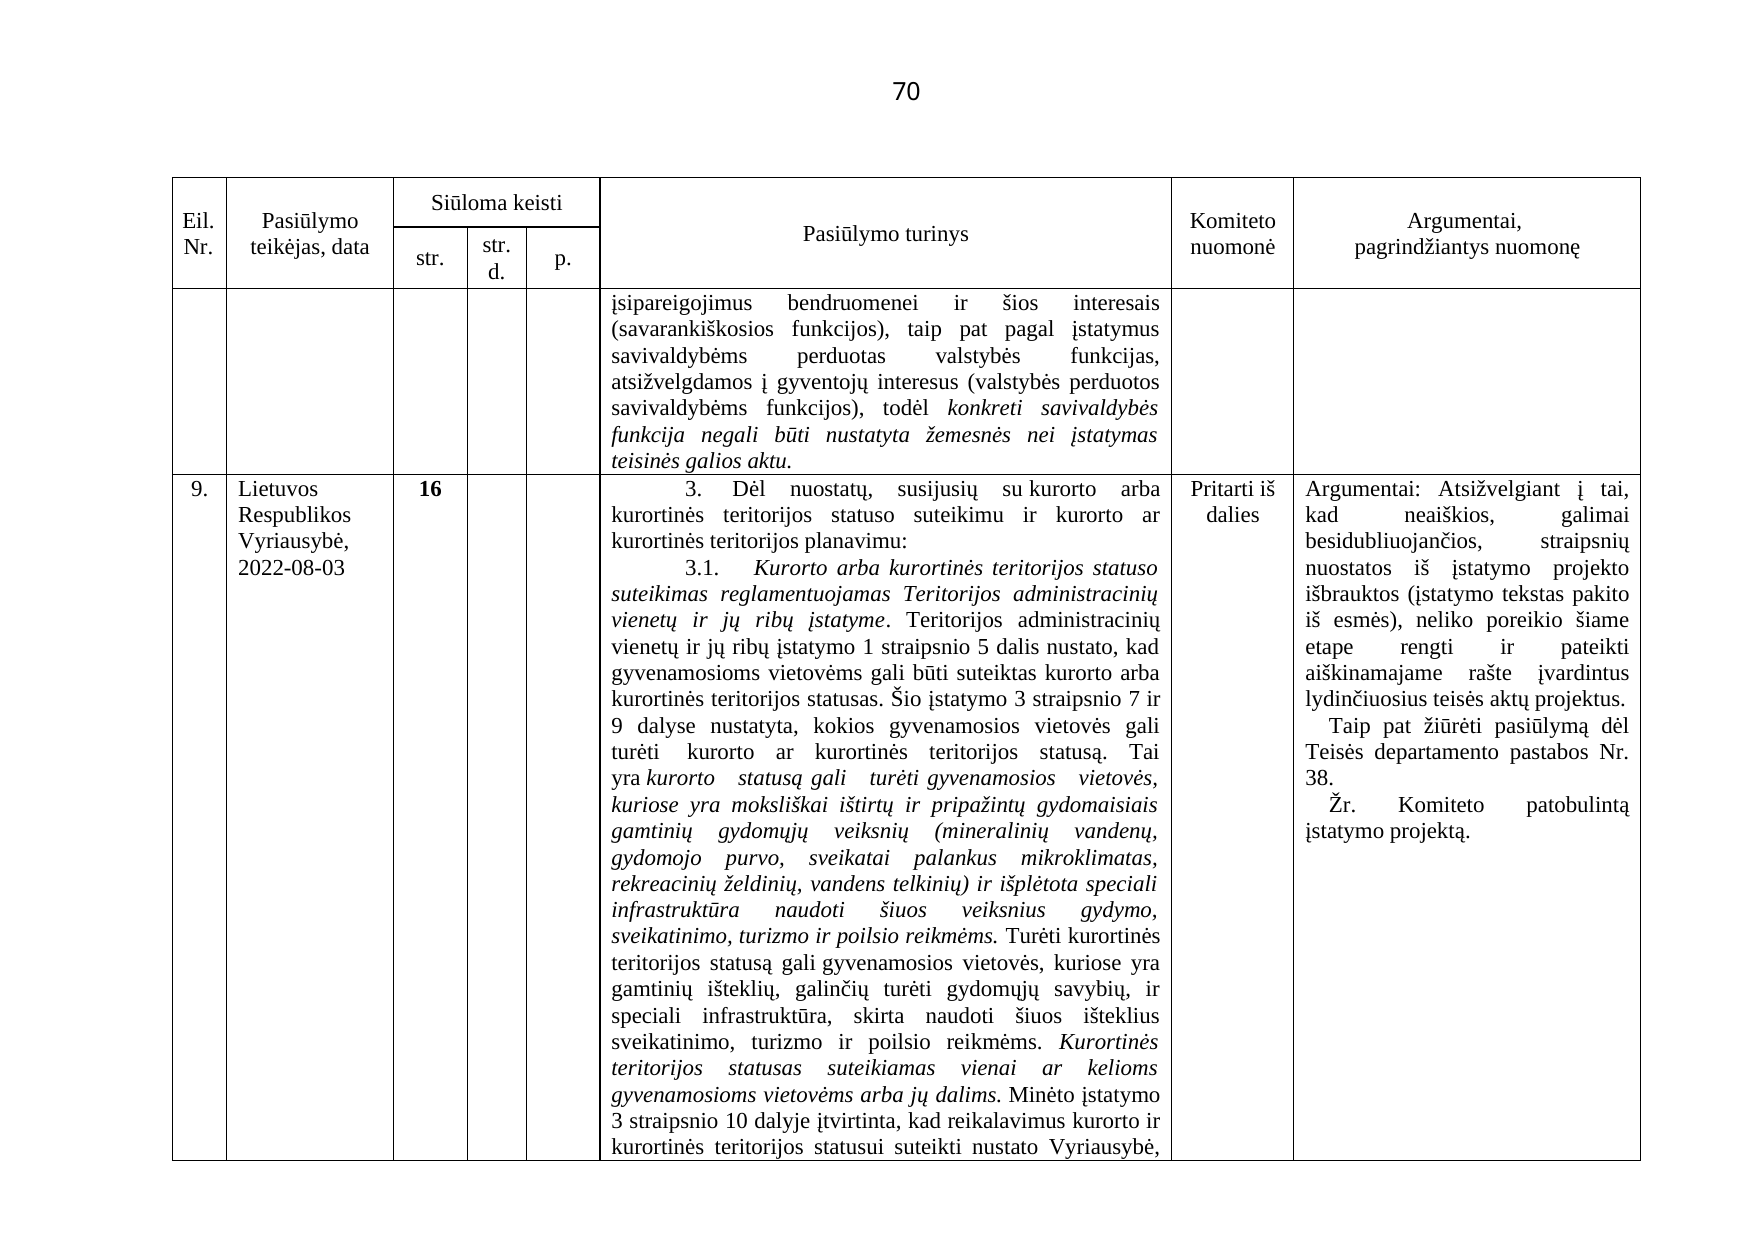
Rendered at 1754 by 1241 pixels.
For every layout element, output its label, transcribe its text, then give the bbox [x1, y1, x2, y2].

table_header Argumentai, pagrindžiantys nuomonę [1294, 178, 1640, 288]
table_cell [1294, 289, 1640, 473]
table_cell Lietuvos Respublikos Vyriausybė, 2022-08-03 [227, 475, 393, 1160]
table_cell [394, 289, 467, 473]
table_cell [173, 289, 226, 473]
table_cell str. [394, 228, 467, 288]
table_header Pasiūlymo turinys [601, 178, 1171, 288]
table_header Pasiūlymo teikėjas, data [227, 178, 393, 288]
table_cell [468, 289, 526, 473]
table_cell [527, 475, 599, 1160]
table_header Siūloma keisti [394, 178, 599, 226]
table_cell 16 [394, 475, 467, 1160]
table_cell [527, 289, 599, 473]
table_cell 3. Dėl nuostatų, susijusių su kurorto arba kurortinės teritorijos statuso suteikimu ir kurorto ar kurortinės teritorijos planavimu: 3.1. Kurorto arba kurortinės teritorijos statuso suteikimas reglamentuojamas Teritorijos administracinių vienetų ir jų ribų įstatyme. Teritorijos administracinių vienetų ir jų ribų įstatymo 1 straipsnio 5 dalis nustato, kad gyvenamosioms vietovėms gali būti suteiktas kurorto arba kurortinės teritorijos statusas. Šio įstatymo 3 straipsnio 7 ir 9 dalyse nustatyta, kokios gyvenamosios vietovės gali turėti kurorto ar kurortinės teritorijos statusą. Tai yra kurorto statusą gali turėti gyvenamosios vietovės, kuriose yra moksliškai ištirtų ir pripažintų gydomaisiais gamtinių gydomųjų veiksnių (mineralinių vandenų, gydomojo purvo, sveikatai palankus mikroklimatas, rekreacinių želdinių, vandens telkinių) ir išplėtota speciali infrastruktūra naudoti šiuos veiksnius gydymo, sveikatinimo, turizmo ir poilsio reikmėms. Turėti kurortinės teritorijos statusą gali gyvenamosios vietovės, kuriose yra gamtinių išteklių, galinčių turėti gydomųjų savybių, ir speciali infrastruktūra, skirta naudoti šiuos išteklius sveikatinimo, turizmo ir poilsio reikmėms. Kurortinės teritorijos statusas suteikiamas vienai ar kelioms gyvenamosioms vietovėms arba jų dalims. Minėto įstatymo 3 straipsnio 10 dalyje įtvirtinta, kad reikalavimus kurorto ir kurortinės teritorijos statusui suteikti nustato Vyriausybė, [601, 475, 1171, 1160]
table_cell [1172, 289, 1293, 473]
table_cell [468, 475, 526, 1160]
table_cell įsipareigojimus bendruomenei ir šios interesais (savarankiškosios funkcijos), taip pat pagal įstatymus savivaldybėms perduotas valstybės funkcijas, atsižvelgdamos į gyventojų interesus (valstybės perduotos savivaldybėms funkcijos), todėl konkreti savivaldybės funkcija negali būti nustatyta žemesnės nei įstatymas teisinės galios aktu. [601, 289, 1171, 473]
table_cell str. d. [468, 228, 526, 288]
table_cell p. [527, 228, 599, 288]
table_cell [227, 289, 393, 473]
table_cell 9. [173, 475, 226, 1160]
table_cell Pritarti iš dalies [1172, 475, 1293, 1160]
table_cell Argumentai: Atsižvelgiant į tai, kad neaiškios, galimai besidubliuojančios, straipsnių nuostatos iš įstatymo projekto išbrauktos (įstatymo tekstas pakito iš esmės), neliko poreikio šiame etape rengti ir pateikti aiškinamajame rašte įvardintus lydinčiuosius teisės aktų projektus. Taip pat žiūrėti pasiūlymą dėl Teisės departamento pastabos Nr. 38. Žr. Komiteto patobulintą įstatymo projektą. [1294, 475, 1640, 1160]
table_header Komiteto nuomonė [1172, 178, 1293, 288]
table_header Eil. Nr. [173, 178, 226, 288]
